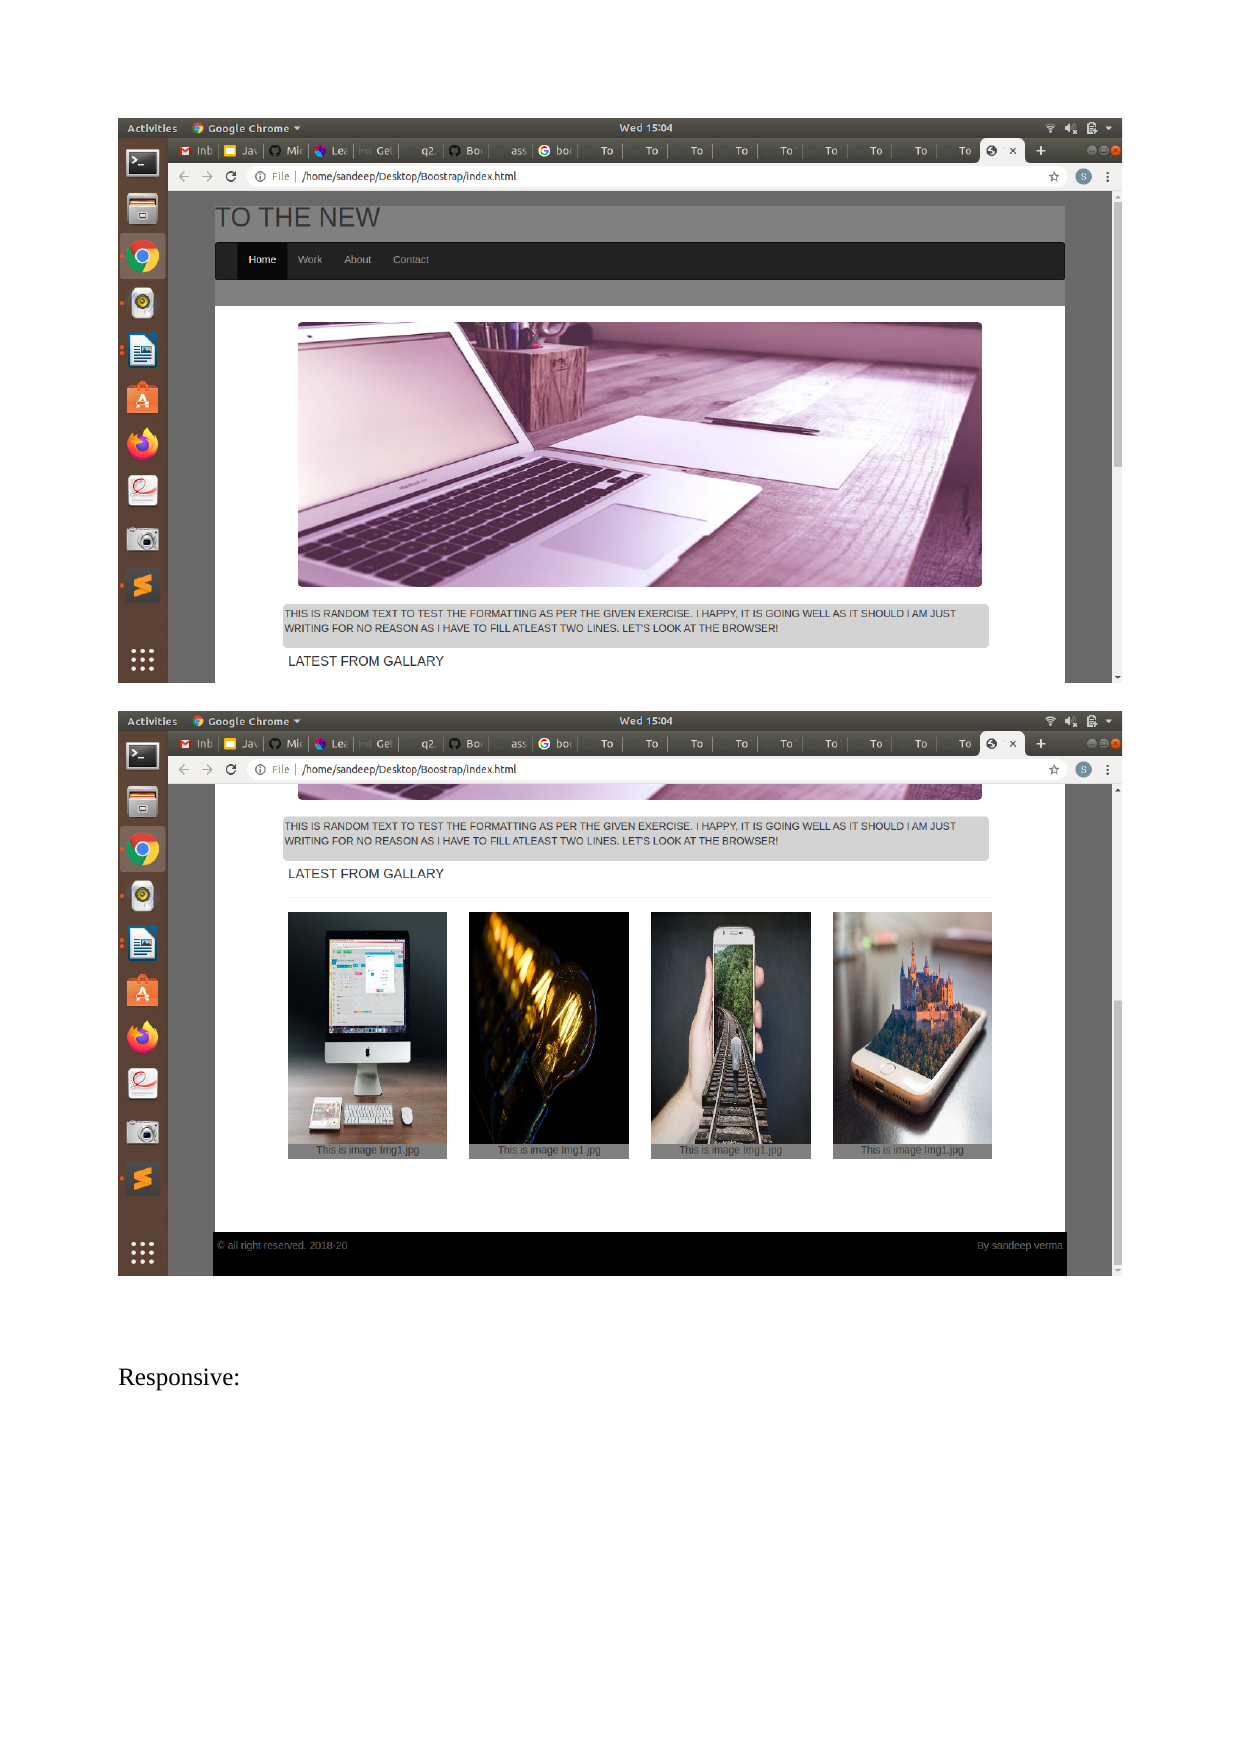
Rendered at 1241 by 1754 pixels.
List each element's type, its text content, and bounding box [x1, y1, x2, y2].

text Responsive: [118, 1362, 1122, 1391]
picture [118, 711, 1123, 1276]
picture [118, 118, 1123, 683]
